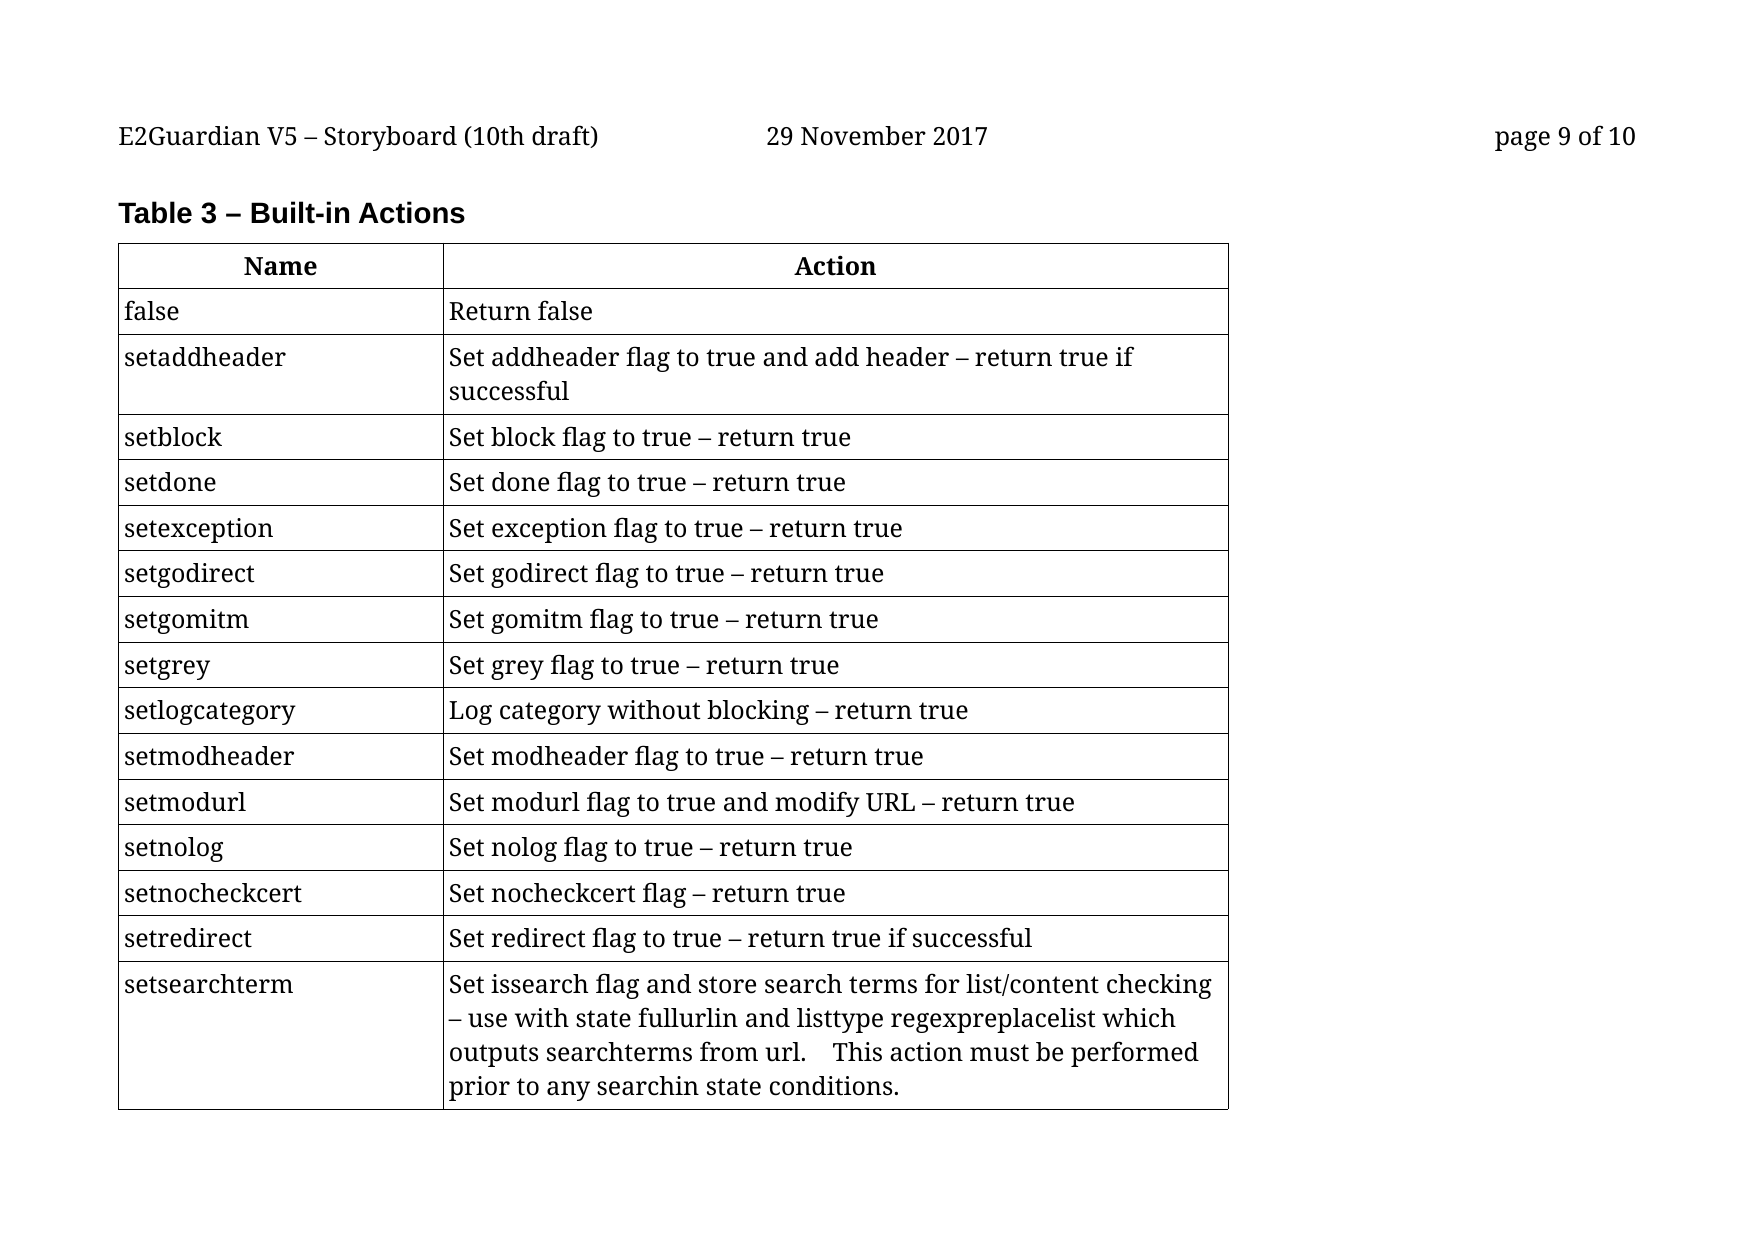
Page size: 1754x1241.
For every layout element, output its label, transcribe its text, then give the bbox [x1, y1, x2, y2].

table_cell setexception [119, 506, 443, 550]
table_cell Set nocheckcert flag – return true [444, 871, 1228, 915]
table_cell setaddheader [119, 335, 443, 413]
table_header Name [119, 244, 443, 288]
table_cell Set redirect flag to true – return true if successful [444, 916, 1228, 961]
table_cell Set modurl flag to true and modify URL – return true [444, 780, 1228, 824]
table_cell setgodirect [119, 551, 443, 596]
table_cell setnolog [119, 825, 443, 870]
table_cell Log category without blocking – return true [444, 688, 1228, 733]
table_cell setredirect [119, 916, 443, 961]
table_cell Return false [444, 289, 1228, 334]
table_cell Set issearch flag and store search terms for list/content checking – use with state fullurlin and listtype regexpreplacelist which outputs searchterms from url. This action must be performed prior to any searchin state conditions. [444, 962, 1228, 1109]
subtitle Table 3 – Built-in Actions [118, 196, 1636, 230]
table_cell Set modheader flag to true – return true [444, 734, 1228, 778]
table_cell Set nolog flag to true – return true [444, 825, 1228, 870]
table_cell setlogcategory [119, 688, 443, 733]
table_cell setnocheckcert [119, 871, 443, 915]
table_cell setsearchterm [119, 962, 443, 1109]
table_cell Set grey flag to true – return true [444, 643, 1228, 687]
table_cell setmodurl [119, 780, 443, 824]
table_cell false [119, 289, 443, 334]
table_cell Set godirect flag to true – return true [444, 551, 1228, 596]
table_cell Set block flag to true – return true [444, 415, 1228, 459]
table_cell setmodheader [119, 734, 443, 778]
table_cell setblock [119, 415, 443, 459]
table_cell Set exception flag to true – return true [444, 506, 1228, 550]
table_cell Set done flag to true – return true [444, 460, 1228, 505]
table_cell Set addheader flag to true and add header – return true if successful [444, 335, 1228, 413]
table_cell setgomitm [119, 597, 443, 642]
table_cell Set gomitm flag to true – return true [444, 597, 1228, 642]
table_header Action [444, 244, 1228, 288]
table_cell setgrey [119, 643, 443, 687]
table_cell setdone [119, 460, 443, 505]
